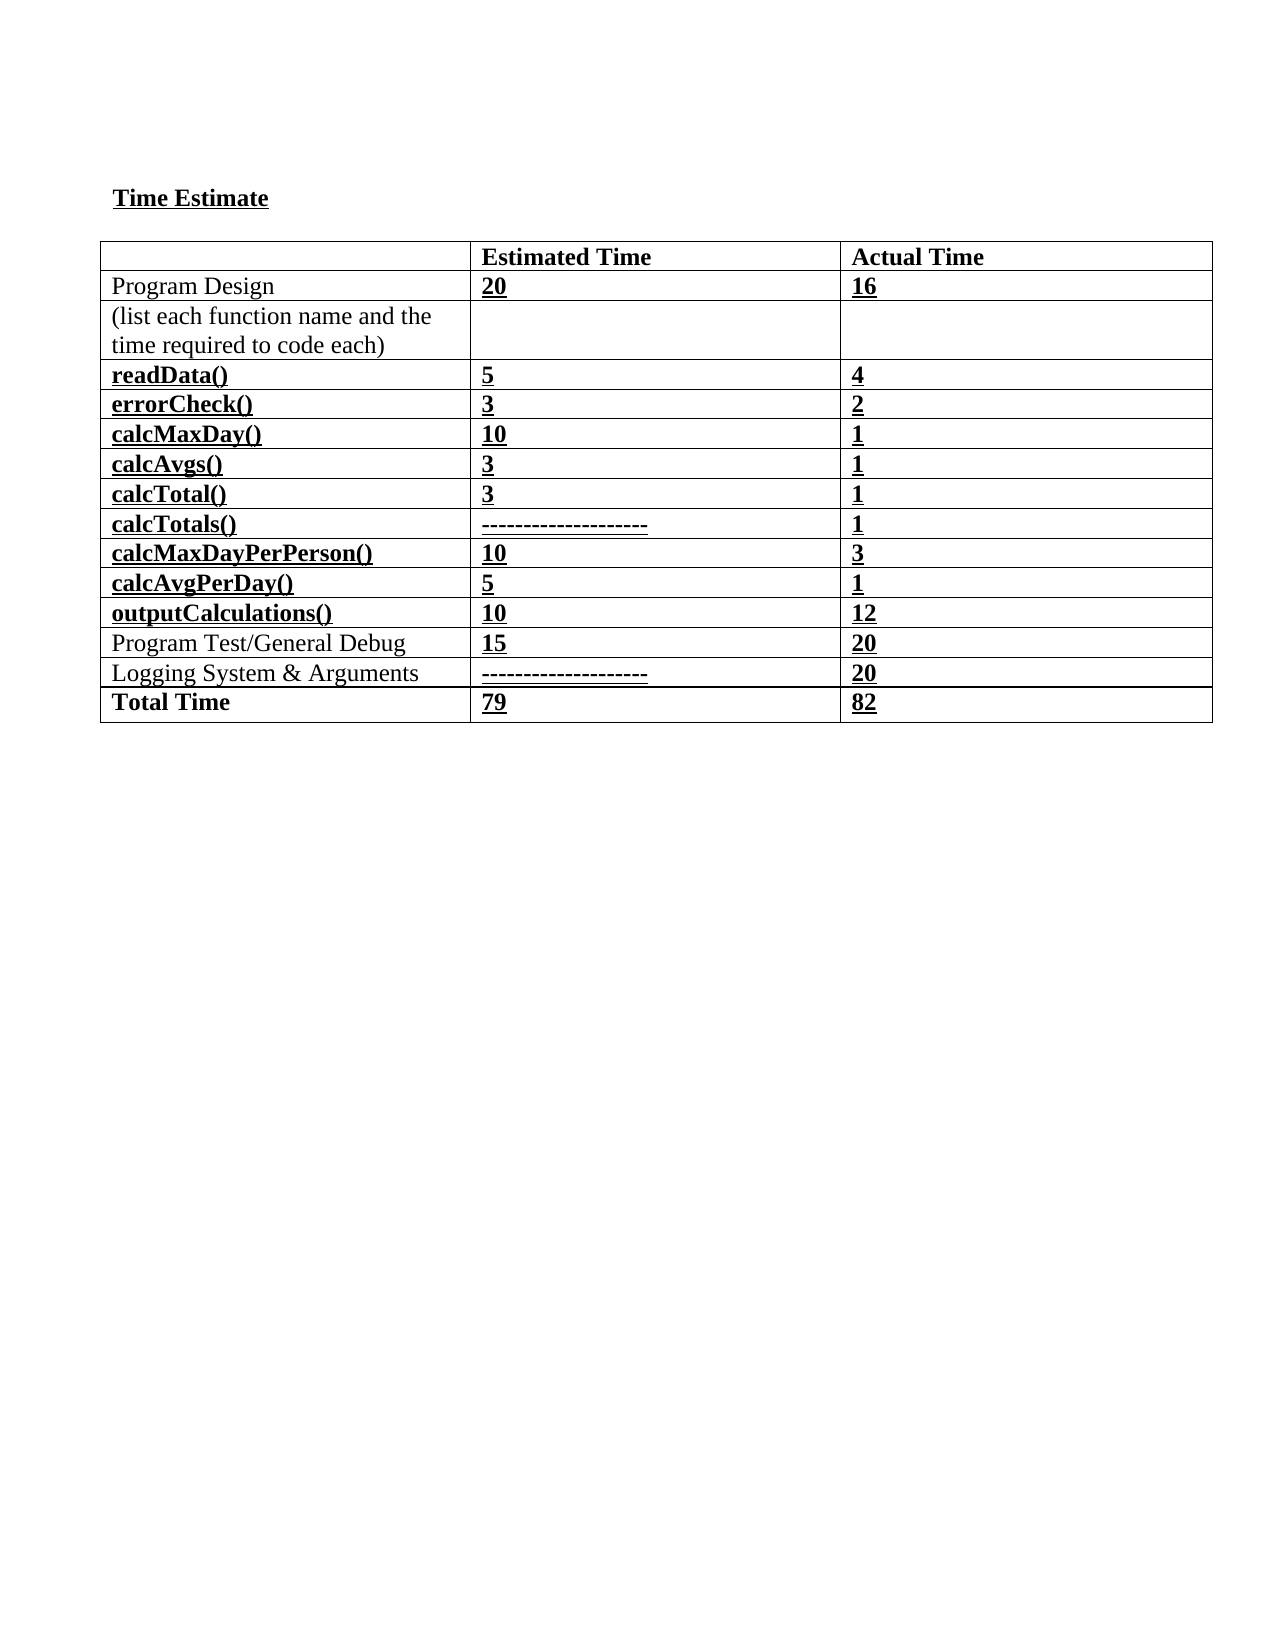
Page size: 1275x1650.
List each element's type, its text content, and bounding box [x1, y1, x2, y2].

table_cell [841, 301, 1212, 359]
table_cell 1 [841, 419, 1212, 448]
table_cell outputCalculations() [101, 598, 470, 627]
table_cell -------------------- [471, 658, 840, 686]
table_cell 3 [471, 479, 840, 508]
table_cell 15 [471, 628, 840, 657]
table_cell -------------------- [471, 509, 840, 537]
table_cell readData() [101, 360, 470, 388]
table_cell 3 [471, 390, 840, 418]
table_cell calcTotal() [101, 479, 470, 508]
table_cell calcTotals() [101, 509, 470, 537]
table_cell 20 [841, 658, 1212, 686]
table_cell 82 [841, 688, 1212, 722]
table_cell 79 [471, 688, 840, 722]
table_cell calcAvgPerDay() [101, 568, 470, 597]
table_cell 5 [471, 360, 840, 388]
table_header Estimated Time [471, 242, 840, 270]
table_cell [471, 301, 840, 359]
table_cell calcAvgs() [101, 449, 470, 478]
table_cell 16 [841, 271, 1212, 300]
table_cell 2 [841, 390, 1212, 418]
table_cell 1 [841, 568, 1212, 597]
table_cell 1 [841, 509, 1212, 537]
table_cell 1 [841, 449, 1212, 478]
table_cell Logging System & Arguments [101, 658, 470, 686]
table_cell calcMaxDayPerPerson() [101, 539, 470, 567]
table_cell 4 [841, 360, 1212, 388]
table_cell Total Time [101, 688, 470, 722]
table_cell 10 [471, 539, 840, 567]
table_cell 20 [841, 628, 1212, 657]
table_cell 5 [471, 568, 840, 597]
table_cell 3 [841, 539, 1212, 567]
table_cell 20 [471, 271, 840, 300]
table_header [101, 242, 470, 270]
table_cell Program Design [101, 271, 470, 300]
table_cell Program Test/General Debug [101, 628, 470, 657]
table_cell 10 [471, 419, 840, 448]
table_cell (list each function name and the time required to code each) [101, 301, 470, 359]
table_cell calcMaxDay() [101, 419, 470, 448]
table_cell 10 [471, 598, 840, 627]
table_cell 12 [841, 598, 1212, 627]
table_header Actual Time [841, 242, 1212, 270]
table_cell 3 [471, 449, 840, 478]
table_cell 1 [841, 479, 1212, 508]
text Time Estimate [112, 183, 1200, 212]
table_cell errorCheck() [101, 390, 470, 418]
